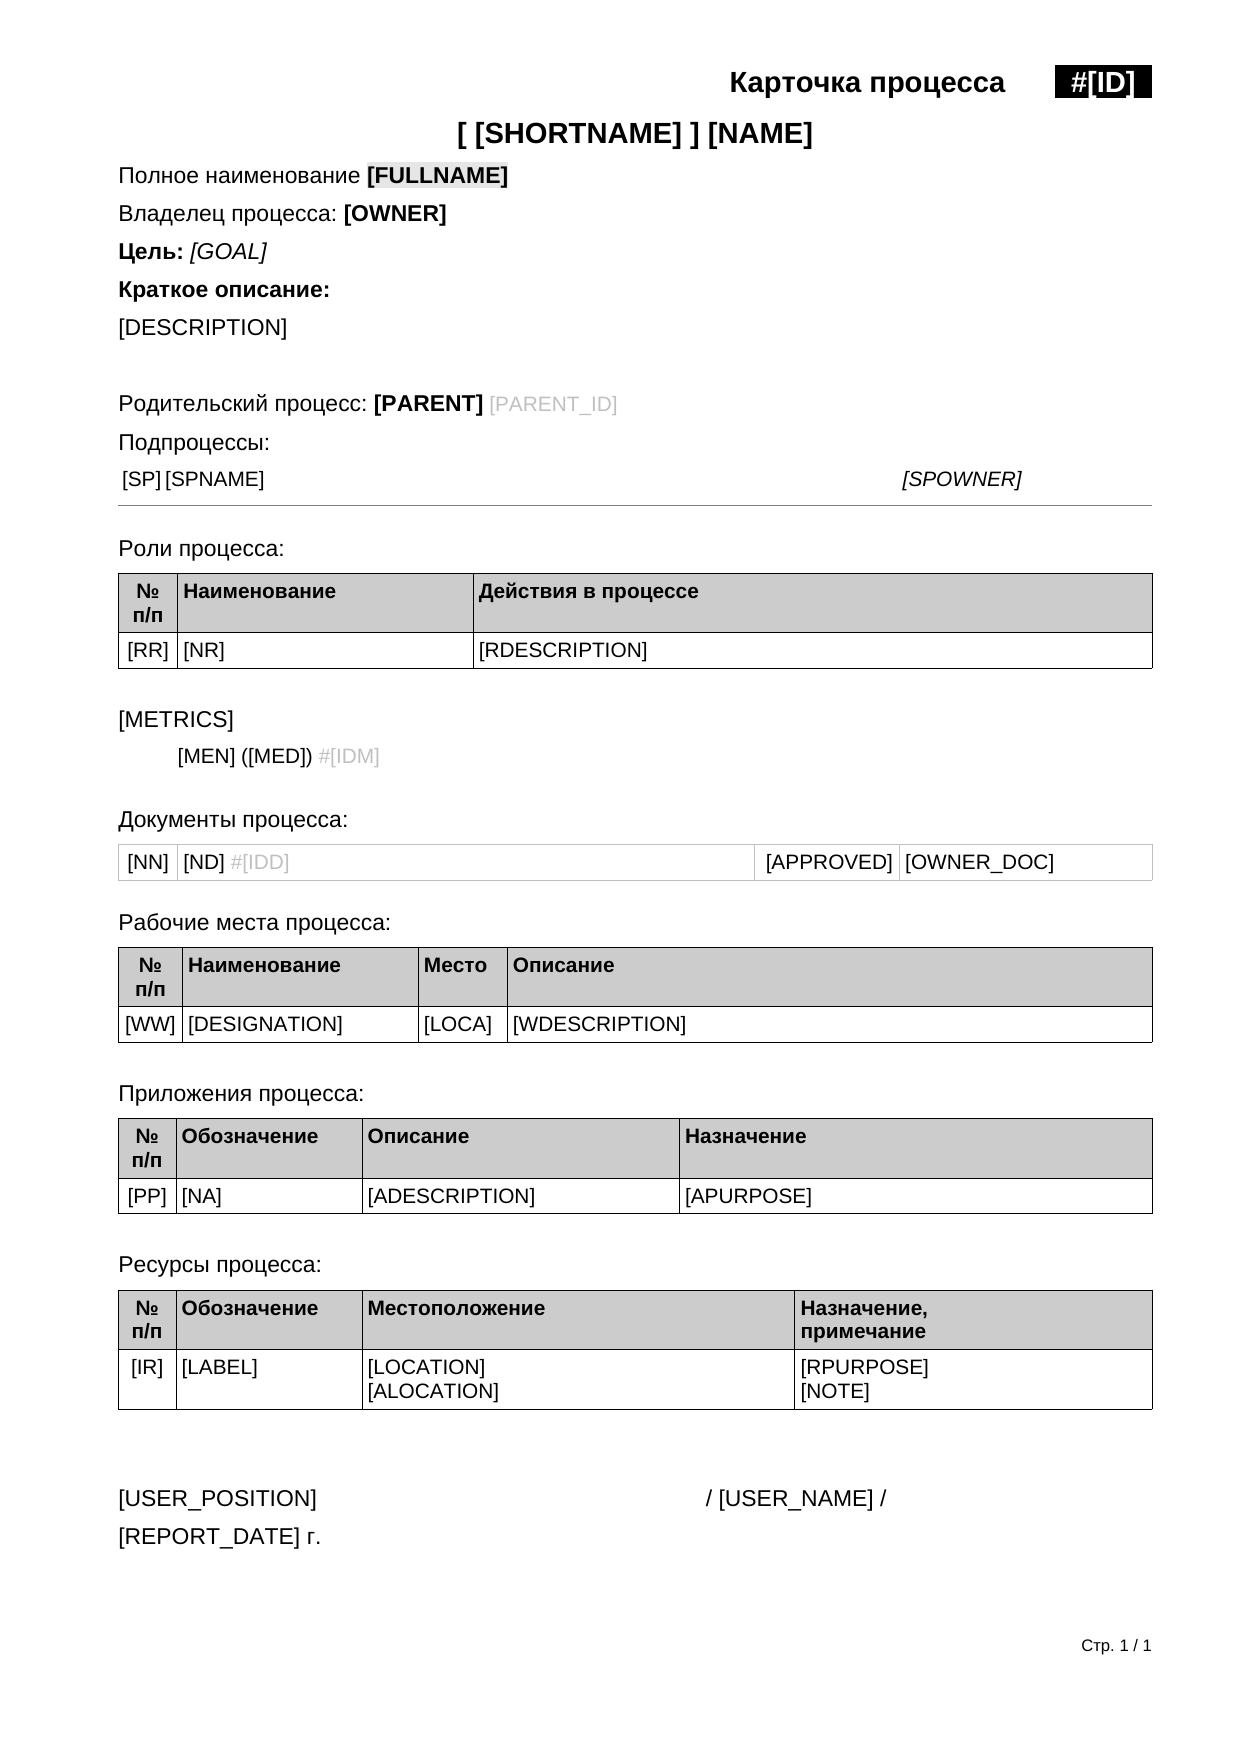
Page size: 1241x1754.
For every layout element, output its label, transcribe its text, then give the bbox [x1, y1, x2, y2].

text Родительский процесс: [PARENT] [PARENT_ID] [118, 390, 1152, 417]
text Цель: [GOAL] [118, 238, 1152, 264]
table_header [MEN] ([MED]) #[IDM] [178, 744, 1152, 768]
table_header [SPOWNER] [903, 467, 1152, 491]
table_header Карточка процесса [118, 59, 1006, 110]
table_cell [WDESCRIPTION] [508, 1007, 1152, 1042]
table_header Действия в процессе [474, 574, 1152, 632]
table_cell [PP] [119, 1179, 176, 1213]
table_cell [WW] [119, 1007, 182, 1042]
table_header [OWNER_DOC] [900, 845, 1152, 880]
table_cell [RDESCRIPTION] [474, 633, 1152, 668]
text Роли процесса: [118, 535, 1152, 561]
table_header Описание [363, 1119, 679, 1178]
table_cell [NA] [177, 1179, 362, 1213]
table_header [SP] [118, 467, 165, 491]
table_header Обозначение [177, 1291, 362, 1349]
table_cell [RPURPOSE] [NOTE] [795, 1350, 1152, 1408]
subtitle [ [SHORTNAME] ] [NAME] [118, 116, 1152, 150]
table_header [APPROVED] [755, 845, 899, 880]
table_header Наименование [183, 948, 418, 1006]
table_cell [IR] [119, 1350, 176, 1408]
text Владелец процесса: [OWNER] [118, 200, 1152, 226]
text Полное наименование [FULLNAME] [118, 162, 1152, 188]
table_cell [NR] [178, 633, 473, 668]
table_header [118, 744, 177, 768]
table_header Наименование [178, 574, 473, 632]
table_header Описание [508, 948, 1152, 1006]
text Документы процесса: [118, 806, 1152, 833]
table_header № п/п [119, 948, 182, 1006]
text Рабочие места процесса: [118, 909, 1152, 935]
table_header № п/п [119, 574, 177, 632]
text [USER_POSITION] / [USER_NAME] / [118, 1485, 1152, 1511]
text [METRICS] [118, 706, 1152, 732]
table_cell [LOCATION] [ALOCATION] [363, 1350, 794, 1408]
table_header № п/п [119, 1291, 176, 1349]
table_header № п/п [119, 1119, 176, 1178]
text Ресурсы процесса: [118, 1251, 1152, 1278]
text Подпроцессы: [118, 428, 1152, 455]
text [DESCRIPTION] [118, 314, 1152, 340]
text Приложения процесса: [118, 1080, 1152, 1106]
table_header [SPNAME] [165, 467, 902, 491]
table_header Местоположение [363, 1291, 794, 1349]
table_header Место [419, 948, 507, 1006]
table_cell [LABEL] [177, 1350, 362, 1408]
table_cell [RR] [119, 633, 177, 668]
table_cell [DESIGNATION] [183, 1007, 418, 1042]
table_header Назначение, примечание [795, 1291, 1152, 1349]
table_header #[ID] [1006, 59, 1152, 110]
table_cell [APURPOSE] [680, 1179, 1152, 1213]
table_cell [ADESCRIPTION] [363, 1179, 679, 1213]
table_cell [LOCA] [419, 1007, 507, 1042]
table_header [ND] #[IDD] [178, 845, 754, 880]
text [REPORT_DATE] г. [118, 1523, 1152, 1549]
table_header Назначение [680, 1119, 1152, 1178]
text Краткое описание: [118, 276, 1152, 302]
table_header [NN] [119, 845, 177, 880]
table_header Обозначение [177, 1119, 362, 1178]
